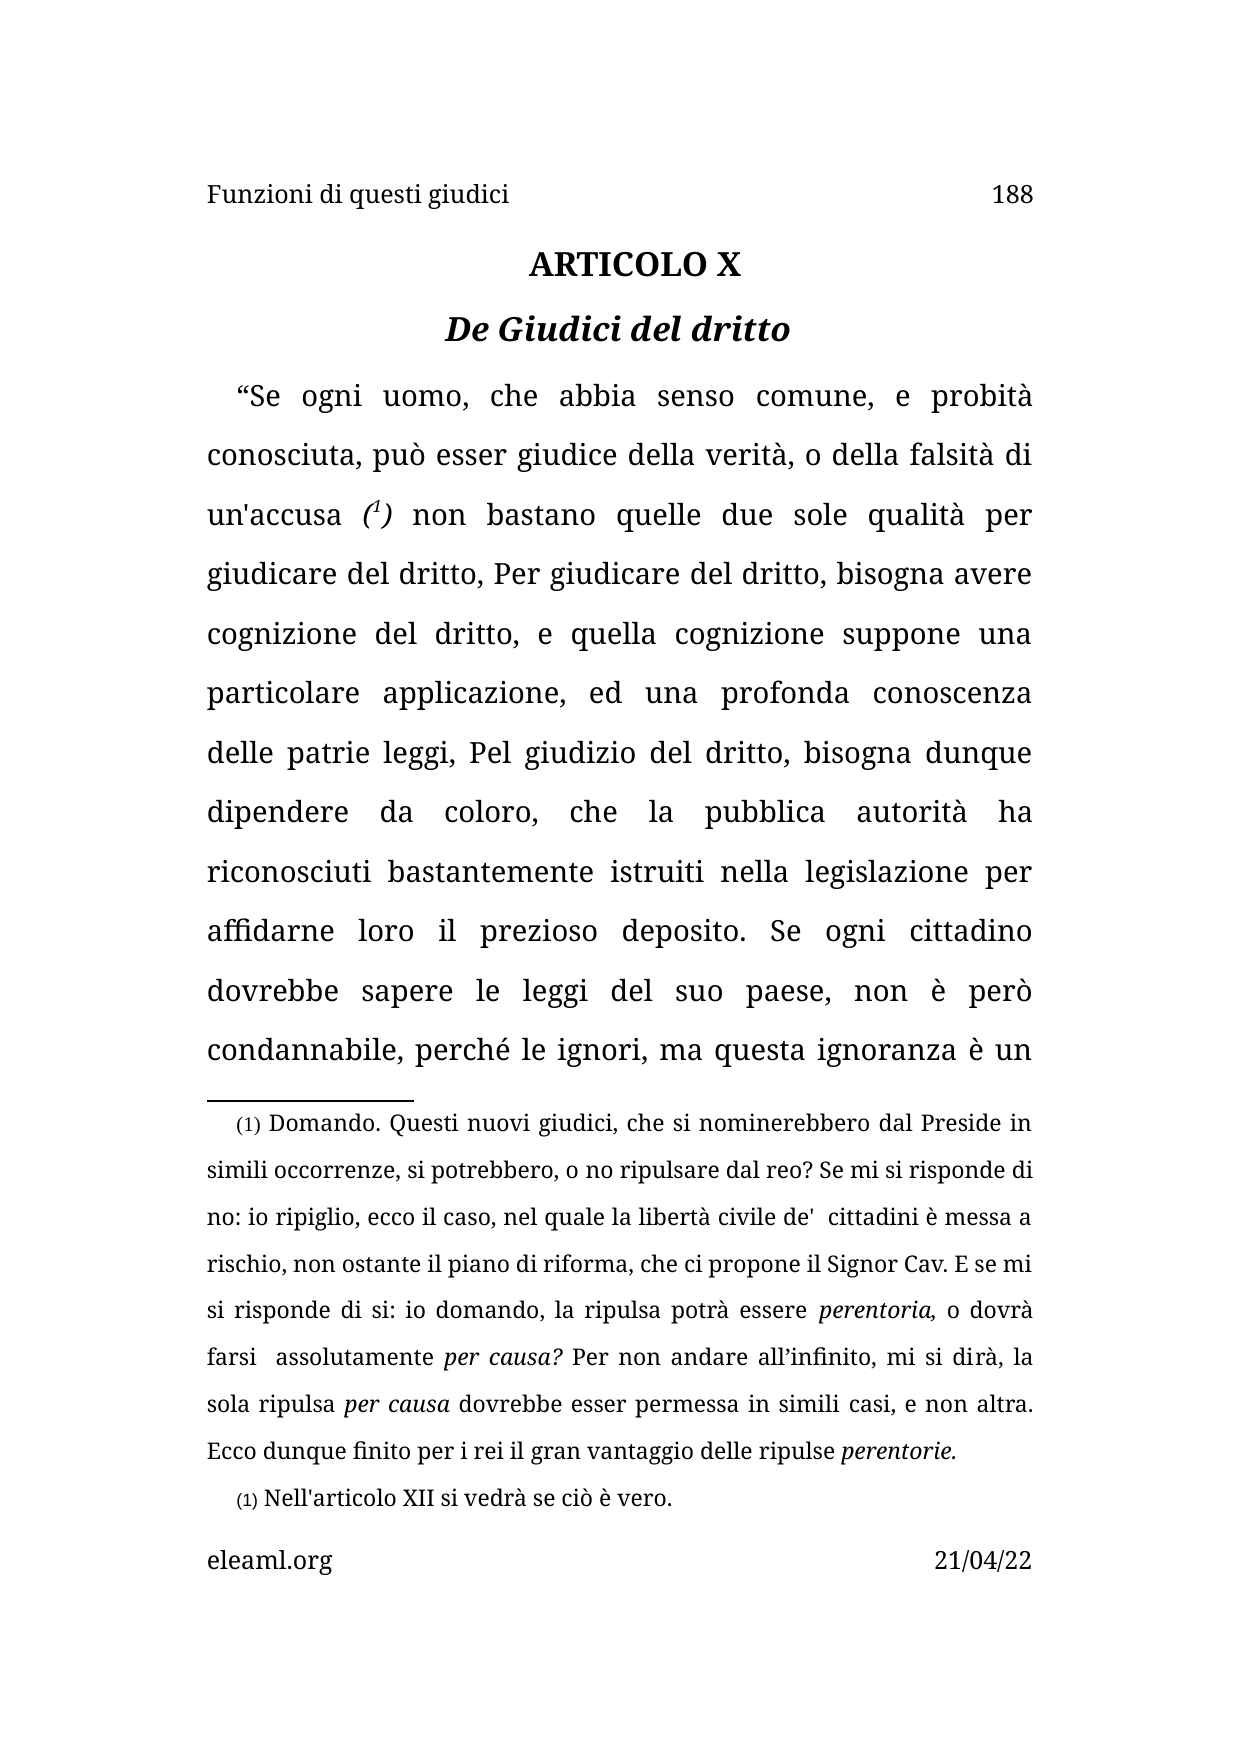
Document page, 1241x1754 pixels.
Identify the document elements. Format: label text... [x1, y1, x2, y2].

text “Se ogni uomo, che abbia senso comune, e probità conosciuta, può esser giudice della verità, o della falsità di un'accusa () non bastano quelle due sole qualità per giudicare del dritto, Per giudicare del dritto, bisogna avere cognizione del dritto, e quella cognizione suppone una particolare applicazione, ed una profonda conoscenza delle patrie leggi, Pel giudizio del dritto, bisogna dunque dipendere da coloro, che la pubblica autorità ha riconosciuti bastantemente istruiti nella legislazione per affidarne loro il prezioso deposito. Se ogni cittadino dovrebbe sapere le leggi del suo paese, non è però condannabile, perché le ignori, ma questa ignoranza è un [207, 375, 1033, 1069]
subtitle De Giudici del dritto [207, 305, 1033, 351]
subtitle ARTICOLO X [207, 241, 1033, 286]
text Domando. Questi nuovi giudici, che si nominerebbero dal Preside in simili occorrenze, si potrebbero, o no ripulsare dal reo? Se mi si risponde di no: io ripiglio, ecco il caso, nel quale la libertà civile de' cittadini è messa a rischio, non ostante il piano di riforma, che ci propone il Signor Cav. E se mi si risponde di si: io domando, la ripulsa potrà essere perentoria, o dovrà farsi assolutamente per causa? Per non andare all’infinito, mi si dirà, la sola ripulsa per causa dovrebbe esser permessa in simili casi, e non altra. Ecco dunque finito per i rei il gran vantaggio delle ripulse perentorie. [207, 1107, 1033, 1466]
text Nell'articolo XII si vedrà se ciò è vero. [207, 1482, 1033, 1513]
